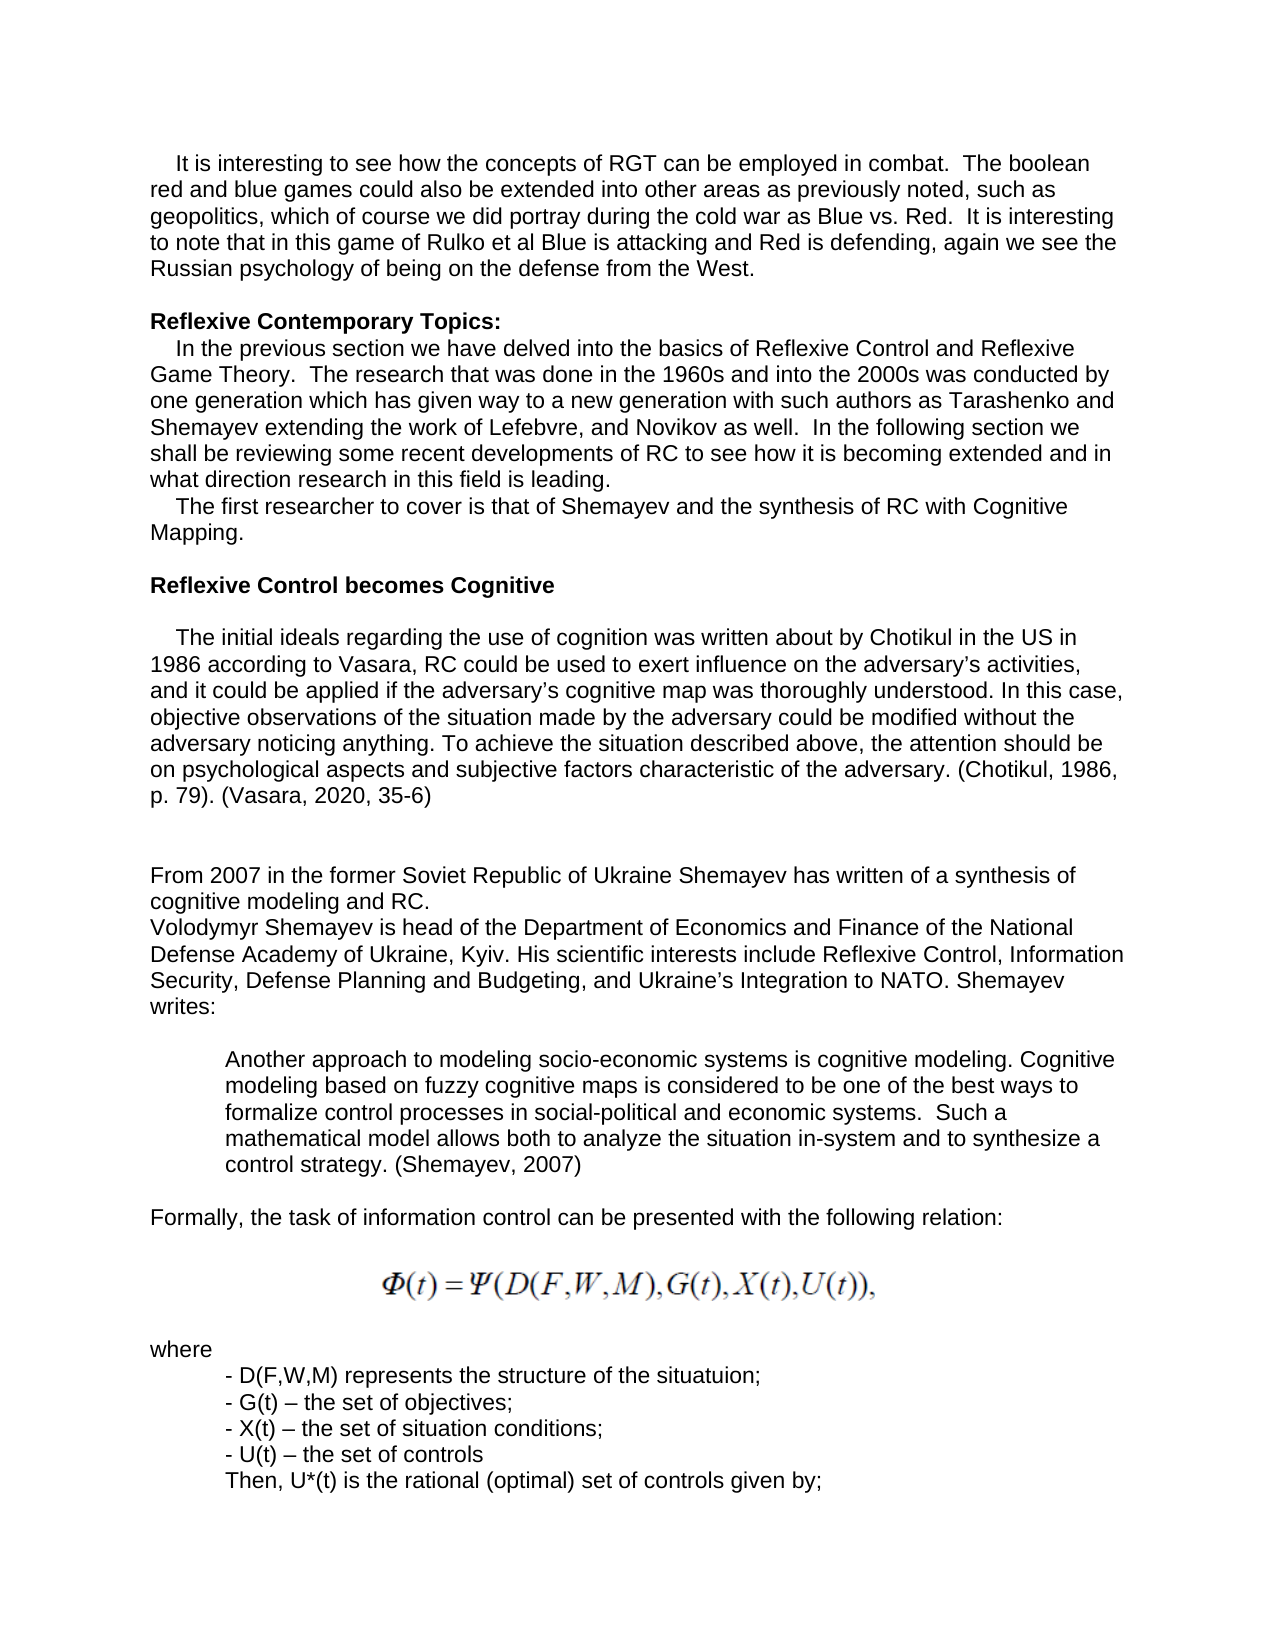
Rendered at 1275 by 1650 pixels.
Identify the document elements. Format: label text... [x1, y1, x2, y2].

text Reflexive Contemporary Topics: [150, 308, 1125, 334]
picture [355, 1256, 885, 1310]
text - G(t) – the set of objectives; [225, 1388, 1125, 1415]
text Volodymyr Shemayev is head of the Department of Economics and Finance of the National Defense Academy of Ukraine, Kyiv. His scientific interests include Reflexive Control, Information Security, Defense Planning and Budgeting, and Ukraine’s Integration to NATO. Shemayev writes: [150, 914, 1125, 1020]
text where [150, 1336, 1125, 1362]
text - D(F,W,M) represents the structure of the situatuion; [150, 1362, 1125, 1388]
text - X(t) – the set of situation conditions; [225, 1415, 1125, 1441]
text Then, U*(t) is the rational (optimal) set of controls given by; [225, 1467, 1125, 1494]
text - U(t) – the set of controls [225, 1441, 1125, 1467]
text The first researcher to cover is that of Shemayev and the synthesis of RC with Cognitive Mapping. [150, 493, 1125, 545]
text In the previous section we have delved into the basics of Reflexive Control and Reflexive Game Theory. The research that was done in the 1960s and into the 2000s was conducted by one generation which has given way to a new generation with such authors as Tarashenko and Shemayev extending the work of Lefebvre, and Novikov as well. In the following section we shall be reviewing some recent developments of RC to see how it is becoming extended and in what direction research in this field is leading. [150, 334, 1125, 493]
text Formally, the task of information control can be presented with the following relation: [150, 1204, 1125, 1231]
text Another approach to modeling socio-economic systems is cognitive modeling. Cognitive modeling based on fuzzy cognitive maps is considered to be one of the best ways to formalize control processes in social-political and economic systems. Such a mathematical model allows both to analyze the situation in-system and to synthesize a control strategy. (Shemayev, 2007) [225, 1046, 1125, 1178]
text The initial ideals regarding the use of cognition was written about by Chotikul in the US in 1986 according to Vasara, RC could be used to exert influence on the adversary’s activities, and it could be applied if the adversary’s cognitive map was thoroughly understood. In this case, objective observations of the situation made by the adversary could be modified without the adversary noticing anything. To achieve the situation described above, the attention should be on psychological aspects and subjective factors characteristic of the adversary. (Chotikul, 1986, p. 79). (Vasara, 2020, 35-6) [150, 624, 1125, 809]
text From 2007 in the former Soviet Republic of Ukraine Shemayev has written of a synthesis of cognitive modeling and RC. [150, 862, 1125, 914]
text Reflexive Control becomes Cognitive [150, 572, 1125, 598]
text It is interesting to see how the concepts of RGT can be employed in combat. The boolean red and blue games could also be extended into other areas as previously noted, such as geopolitics, which of course we did portray during the cold war as Blue vs. Red. It is interesting to note that in this game of Rulko et al Blue is attacking and Red is defending, again we see the Russian psychology of being on the defense from the West. [150, 150, 1125, 282]
